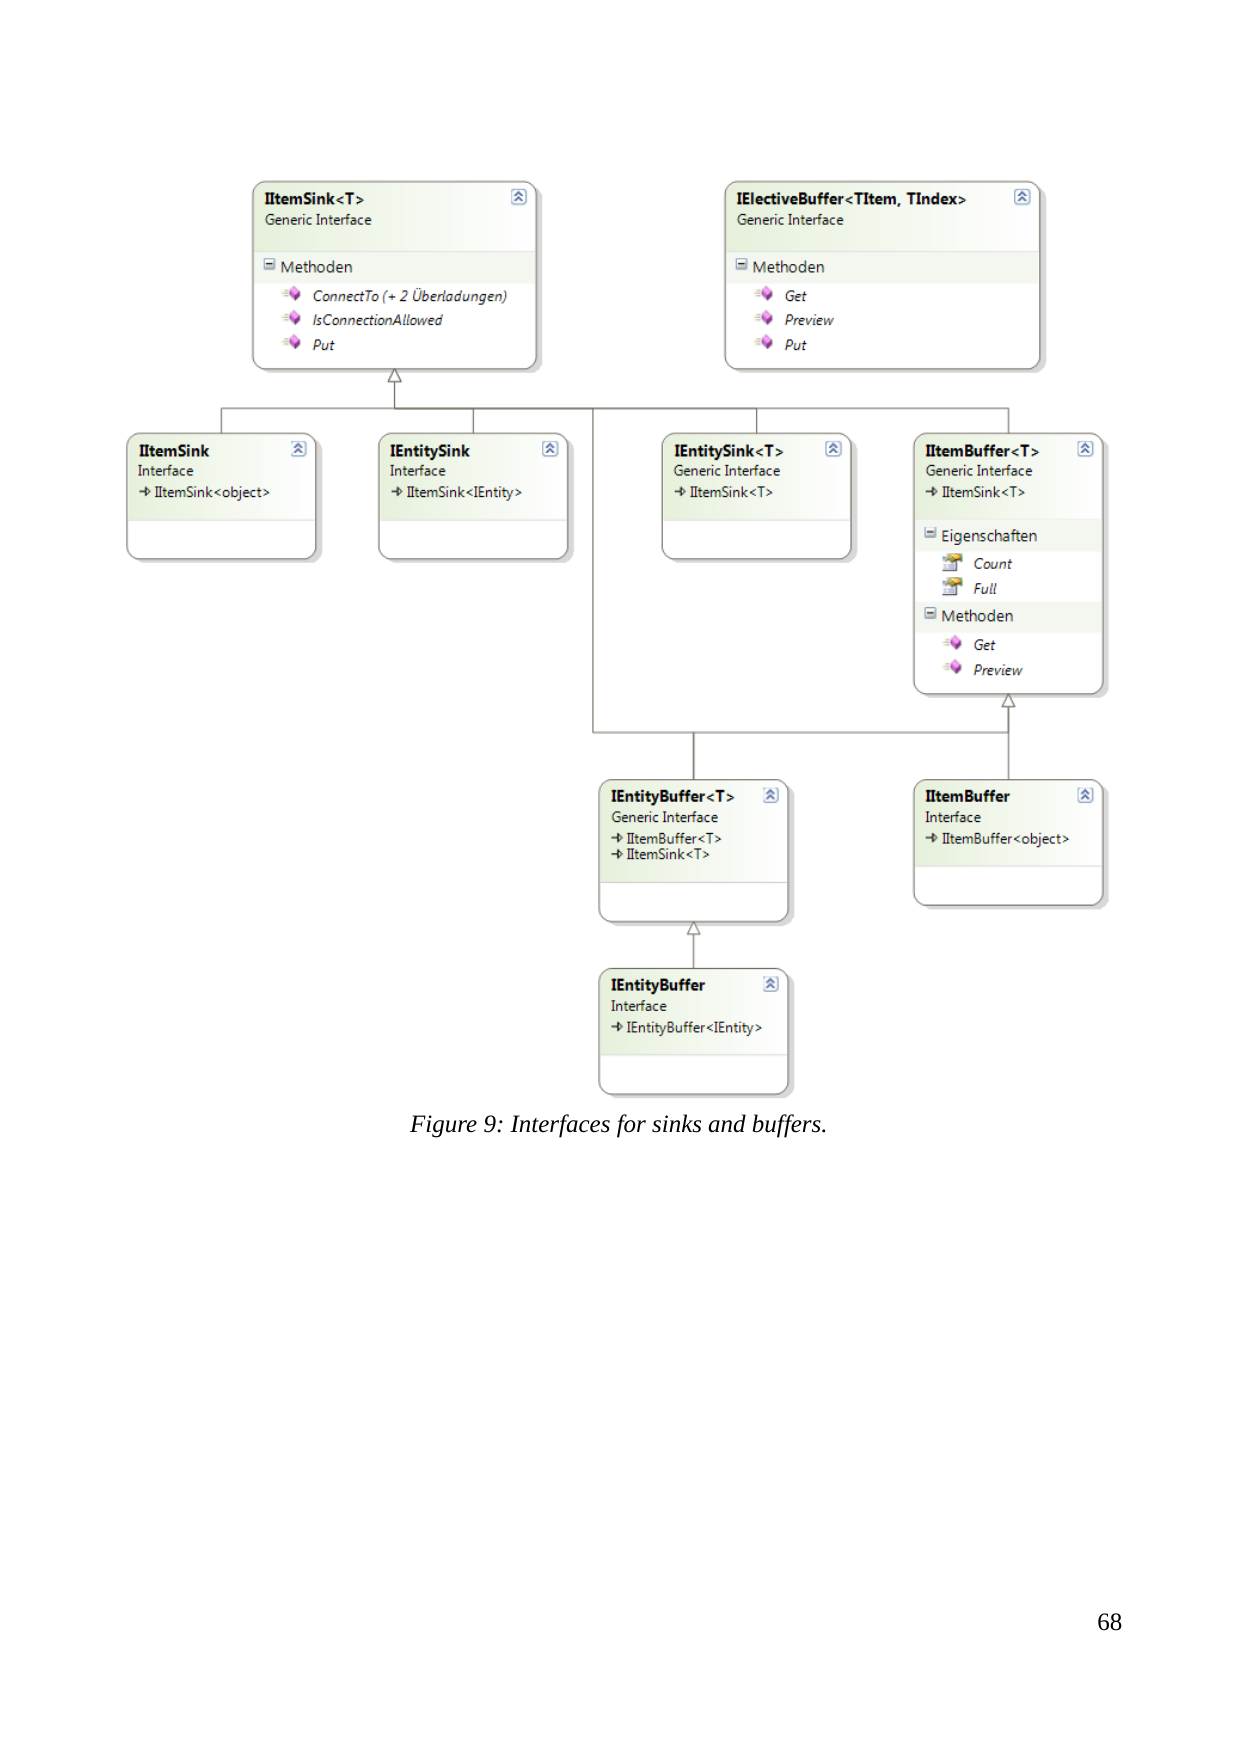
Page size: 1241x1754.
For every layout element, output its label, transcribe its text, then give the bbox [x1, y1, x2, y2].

text Figure 9: Interfaces for sinks and buffers. [118, 1109, 1122, 1138]
picture [118, 172, 1123, 1109]
